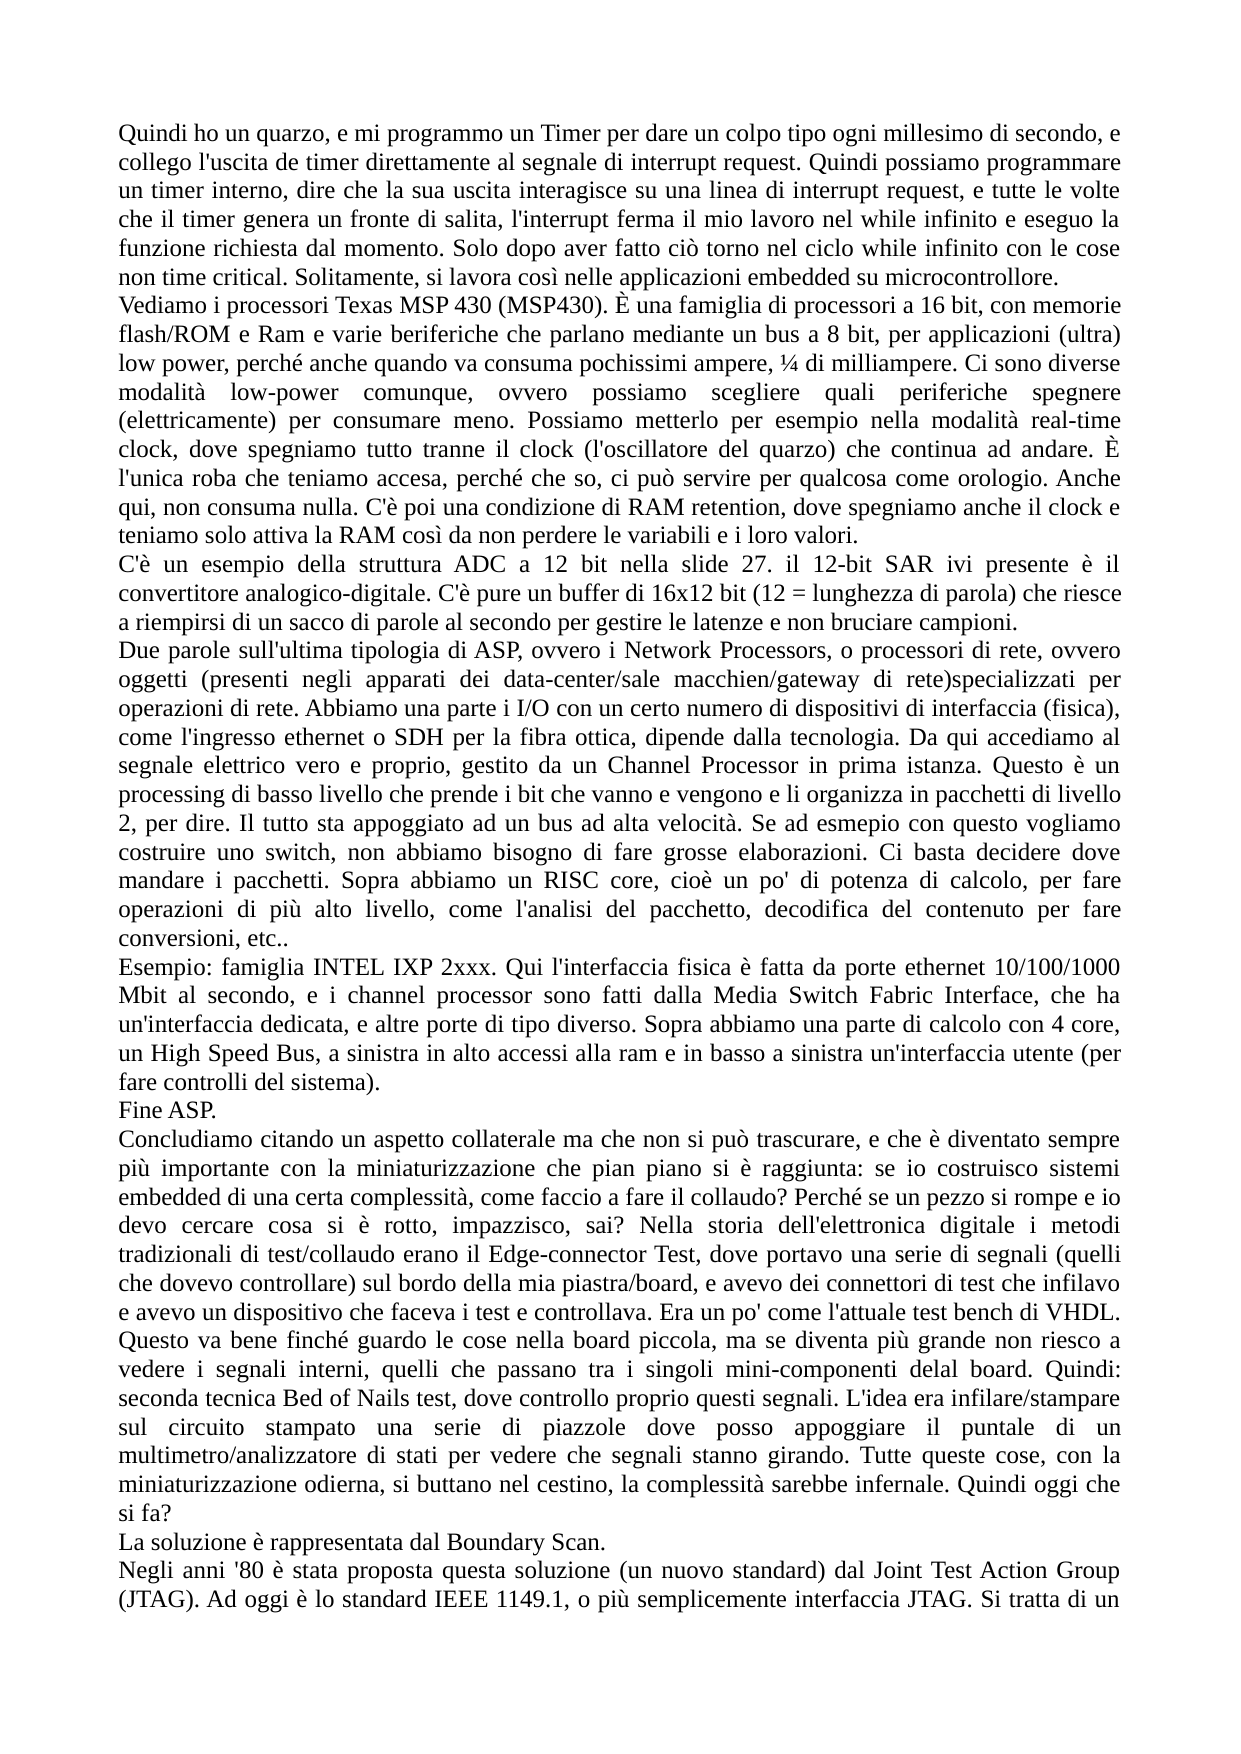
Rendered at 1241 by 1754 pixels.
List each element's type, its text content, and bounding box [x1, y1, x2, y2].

text Due parole sull'ultima tipologia di ASP, ovvero i Network Processors, o processori di rete, ovvero oggetti (presenti negli apparati dei data-center/sale macchien/gateway di rete)specializzati per operazioni di rete. Abbiamo una parte i I/O con un certo numero di dispositivi di interfaccia (fisica), come l'ingresso ethernet o SDH per la fibra ottica, dipende dalla tecnologia. Da qui accediamo al segnale elettrico vero e proprio, gestito da un Channel Processor in prima istanza. Questo è un processing di basso livello che prende i bit che vanno e vengono e li organizza in pacchetti di livello 2, per dire. Il tutto sta appoggiato ad un bus ad alta velocità. Se ad esmepio con questo vogliamo costruire uno switch, non abbiamo bisogno di fare grosse elaborazioni. Ci basta decidere dove mandare i pacchetti. Sopra abbiamo un RISC core, cioè un po' di potenza di calcolo, per fare operazioni di più alto livello, come l'analisi del pacchetto, decodifica del contenuto per fare conversioni, etc.. [118, 636, 1122, 952]
text Esempio: famiglia INTEL IXP 2xxx. Qui l'interfaccia fisica è fatta da porte ethernet 10/100/1000 Mbit al secondo, e i channel processor sono fatti dalla Media Switch Fabric Interface, che ha un'interfaccia dedicata, e altre porte di tipo diverso. Sopra abbiamo una parte di calcolo con 4 core, un High Speed Bus, a sinistra in alto accessi alla ram e in basso a sinistra un'interfaccia utente (per fare controlli del sistema). [118, 952, 1122, 1096]
text Vediamo i processori Texas MSP 430 (MSP430). È una famiglia di processori a 16 bit, con memorie flash/ROM e Ram e varie beriferiche che parlano mediante un bus a 8 bit, per applicazioni (ultra) low power, perché anche quando va consuma pochissimi ampere, ¼ di milliampere. Ci sono diverse modalità low-power comunque, ovvero possiamo scegliere quali periferiche spegnere (elettricamente) per consumare meno. Possiamo metterlo per esempio nella modalità real-time clock, dove spegniamo tutto tranne il clock (l'oscillatore del quarzo) che continua ad andare. È l'unica roba che teniamo accesa, perché che so, ci può servire per qualcosa come orologio. Anche qui, non consuma nulla. C'è poi una condizione di RAM retention, dove spegniamo anche il clock e teniamo solo attiva la RAM così da non perdere le variabili e i loro valori. [118, 291, 1122, 549]
text Fine ASP. [118, 1096, 1122, 1124]
text Quindi ho un quarzo, e mi programmo un Timer per dare un colpo tipo ogni millesimo di secondo, e collego l'uscita de timer direttamente al segnale di interrupt request. Quindi possiamo programmare un timer interno, dire che la sua uscita interagisce su una linea di interrupt request, e tutte le volte che il timer genera un fronte di salita, l'interrupt ferma il mio lavoro nel while infinito e eseguo la funzione richiesta dal momento. Solo dopo aver fatto ciò torno nel ciclo while infinito con le cose non time critical. Solitamente, si lavora così nelle applicazioni embedded su microcontrollore. [118, 118, 1122, 291]
text La soluzione è rappresentata dal Boundary Scan. [118, 1527, 1122, 1556]
text C'è un esempio della struttura ADC a 12 bit nella slide 27. il 12-bit SAR ivi presente è il convertitore analogico-digitale. C'è pure un buffer di 16x12 bit (12 = lunghezza di parola) che riesce a riempirsi di un sacco di parole al secondo per gestire le latenze e non bruciare campioni. [118, 549, 1122, 636]
text Negli anni '80 è stata proposta questa soluzione (un nuovo standard) dal Joint Test Action Group (JTAG). Ad oggi è lo standard IEEE 1149.1, o più semplicemente interfaccia JTAG. Si tratta di un [118, 1556, 1122, 1613]
text Concludiamo citando un aspetto collaterale ma che non si può trascurare, e che è diventato sempre più importante con la miniaturizzazione che pian piano si è raggiunta: se io costruisco sistemi embedded di una certa complessità, come faccio a fare il collaudo? Perché se un pezzo si rompe e io devo cercare cosa si è rotto, impazzisco, sai? Nella storia dell'elettronica digitale i metodi tradizionali di test/collaudo erano il Edge-connector Test, dove portavo una serie di segnali (quelli che dovevo controllare) sul bordo della mia piastra/board, e avevo dei connettori di test che infilavo e avevo un dispositivo che faceva i test e controllava. Era un po' come l'attuale test bench di VHDL. Questo va bene finché guardo le cose nella board piccola, ma se diventa più grande non riesco a vedere i segnali interni, quelli che passano tra i singoli mini-componenti delal board. Quindi: seconda tecnica Bed of Nails test, dove controllo proprio questi segnali. L'idea era infilare/stampare sul circuito stampato una serie di piazzole dove posso appoggiare il puntale di un multimetro/analizzatore di stati per vedere che segnali stanno girando. Tutte queste cose, con la miniaturizzazione odierna, si buttano nel cestino, la complessità sarebbe infernale. Quindi oggi che si fa? [118, 1124, 1122, 1527]
